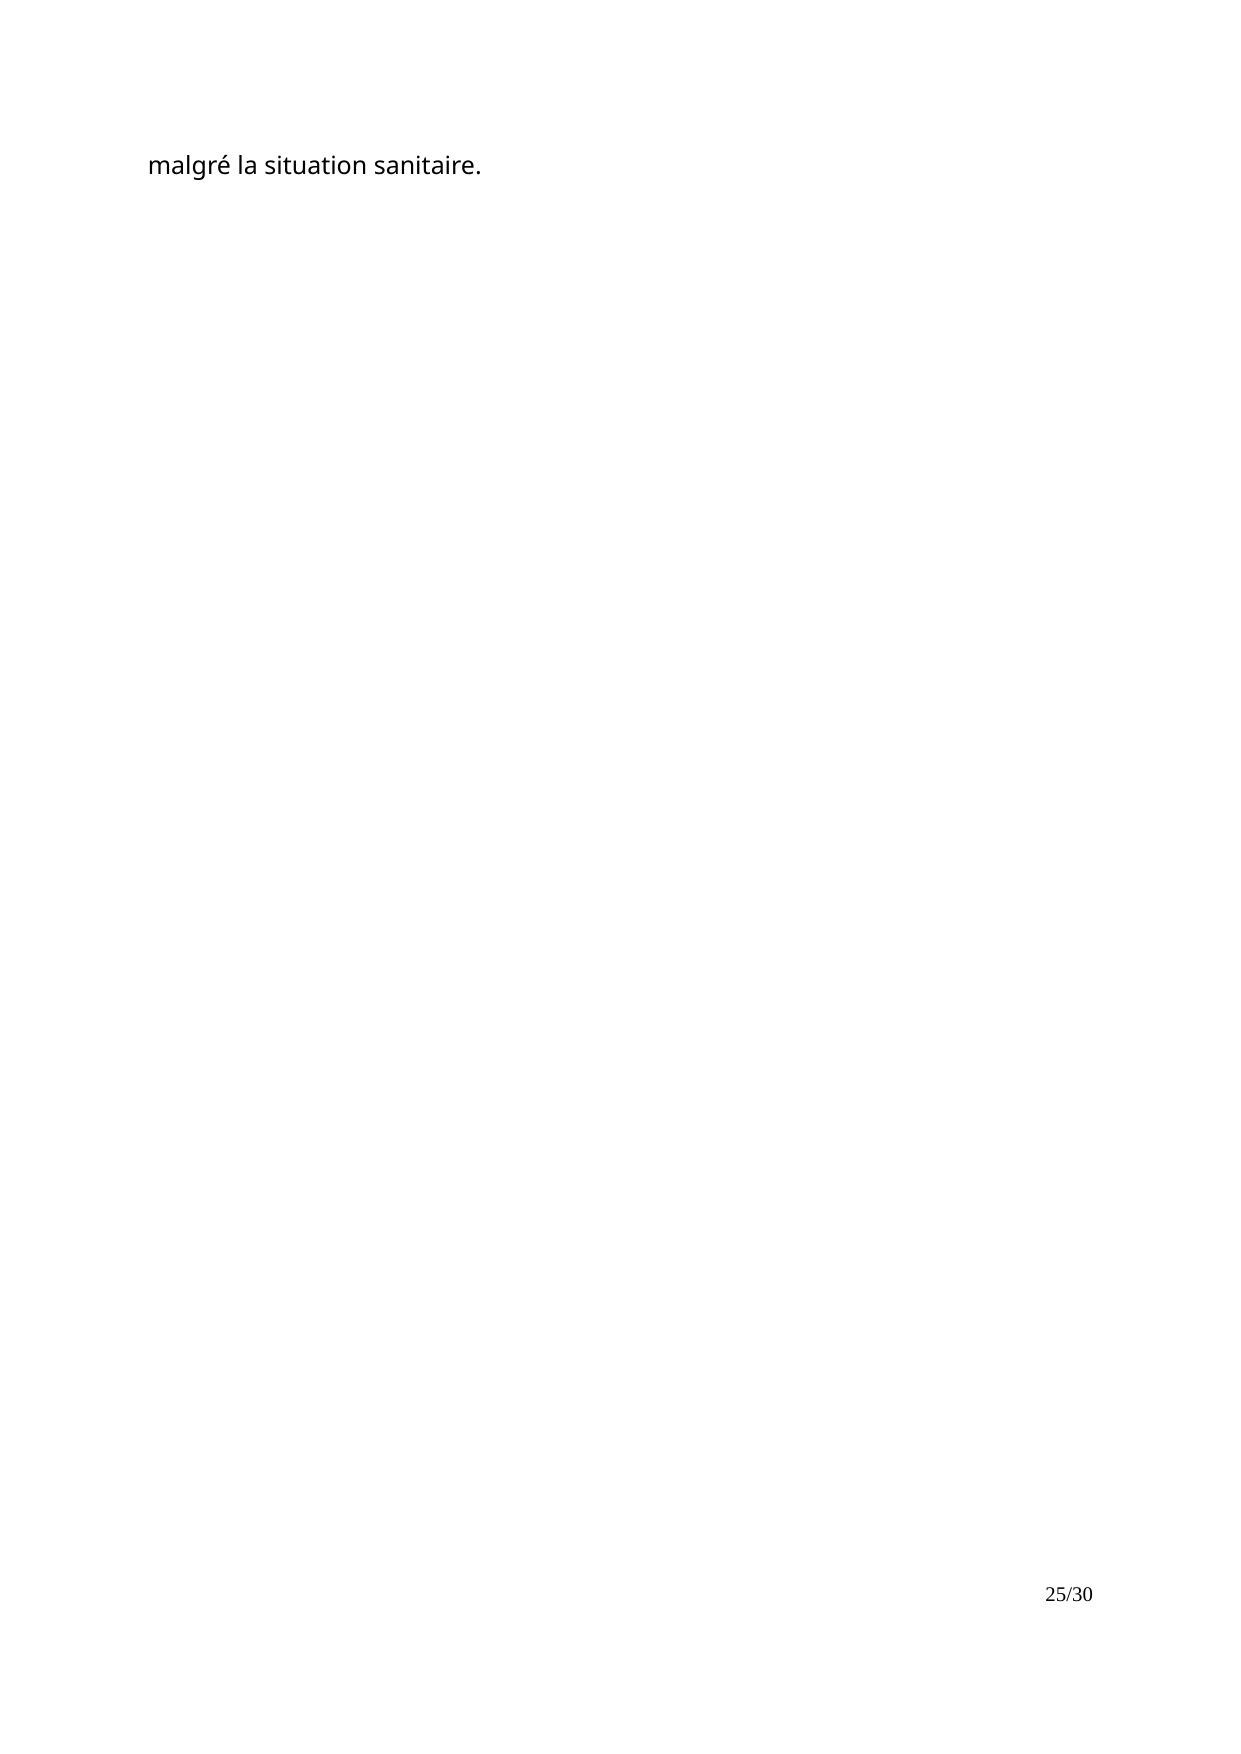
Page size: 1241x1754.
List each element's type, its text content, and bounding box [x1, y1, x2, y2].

text malgré la situation sanitaire. [148, 148, 1093, 233]
